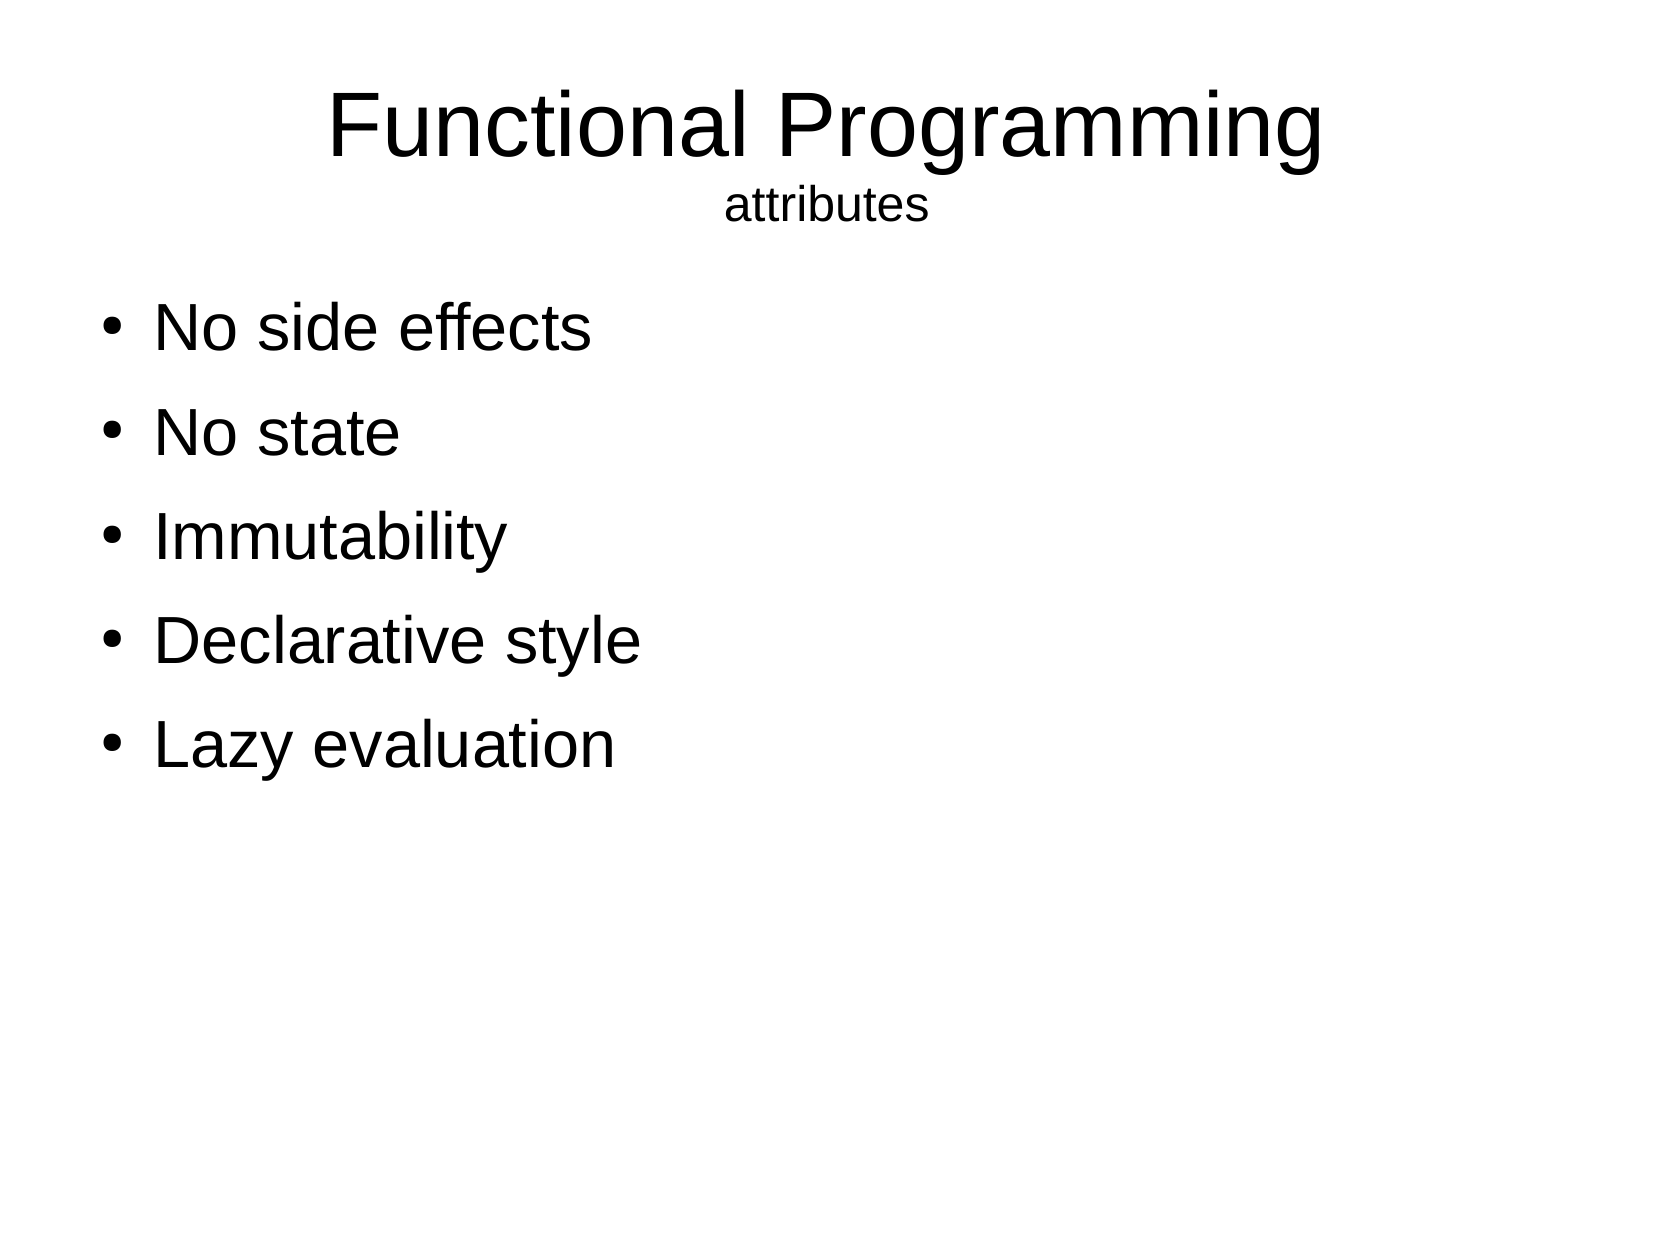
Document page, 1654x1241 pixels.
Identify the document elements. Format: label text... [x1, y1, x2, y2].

title Functional Programming attributes [82, 49, 1571, 257]
list No side effects No state Immutability Declarative style Lazy evaluation [82, 290, 1538, 1010]
